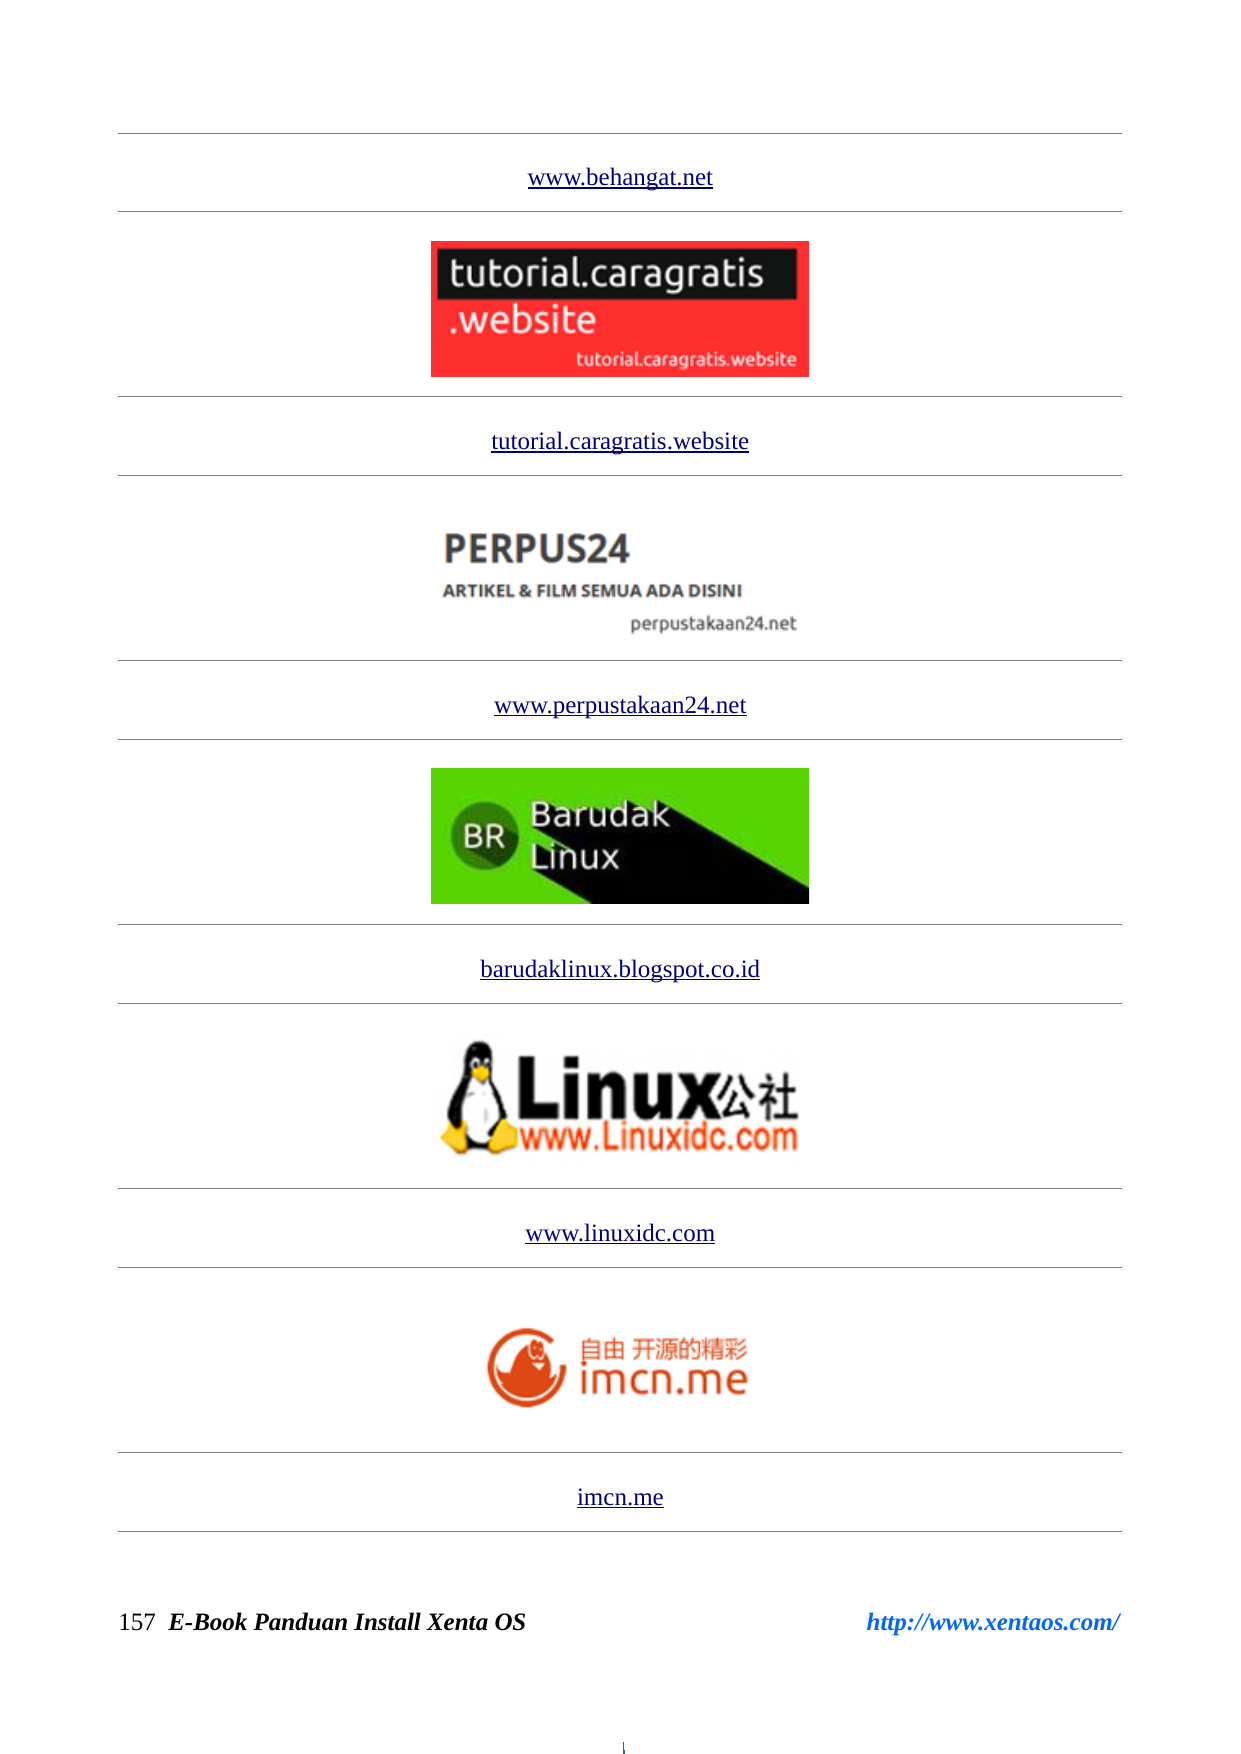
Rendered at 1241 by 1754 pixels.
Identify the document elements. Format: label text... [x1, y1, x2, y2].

picture [431, 241, 810, 377]
text www.linuxidc.com [118, 1218, 1122, 1246]
picture [431, 768, 810, 904]
text imcn.me [118, 1482, 1122, 1510]
picture [431, 1296, 810, 1432]
text www.perpustakaan24.net [118, 690, 1122, 719]
picture [431, 504, 810, 641]
picture [431, 1032, 810, 1168]
text www.behangat.net [118, 162, 1122, 191]
text barudaklinux.blogspot.co.id [118, 954, 1122, 983]
text tutorial.caragratis.website [118, 426, 1122, 455]
